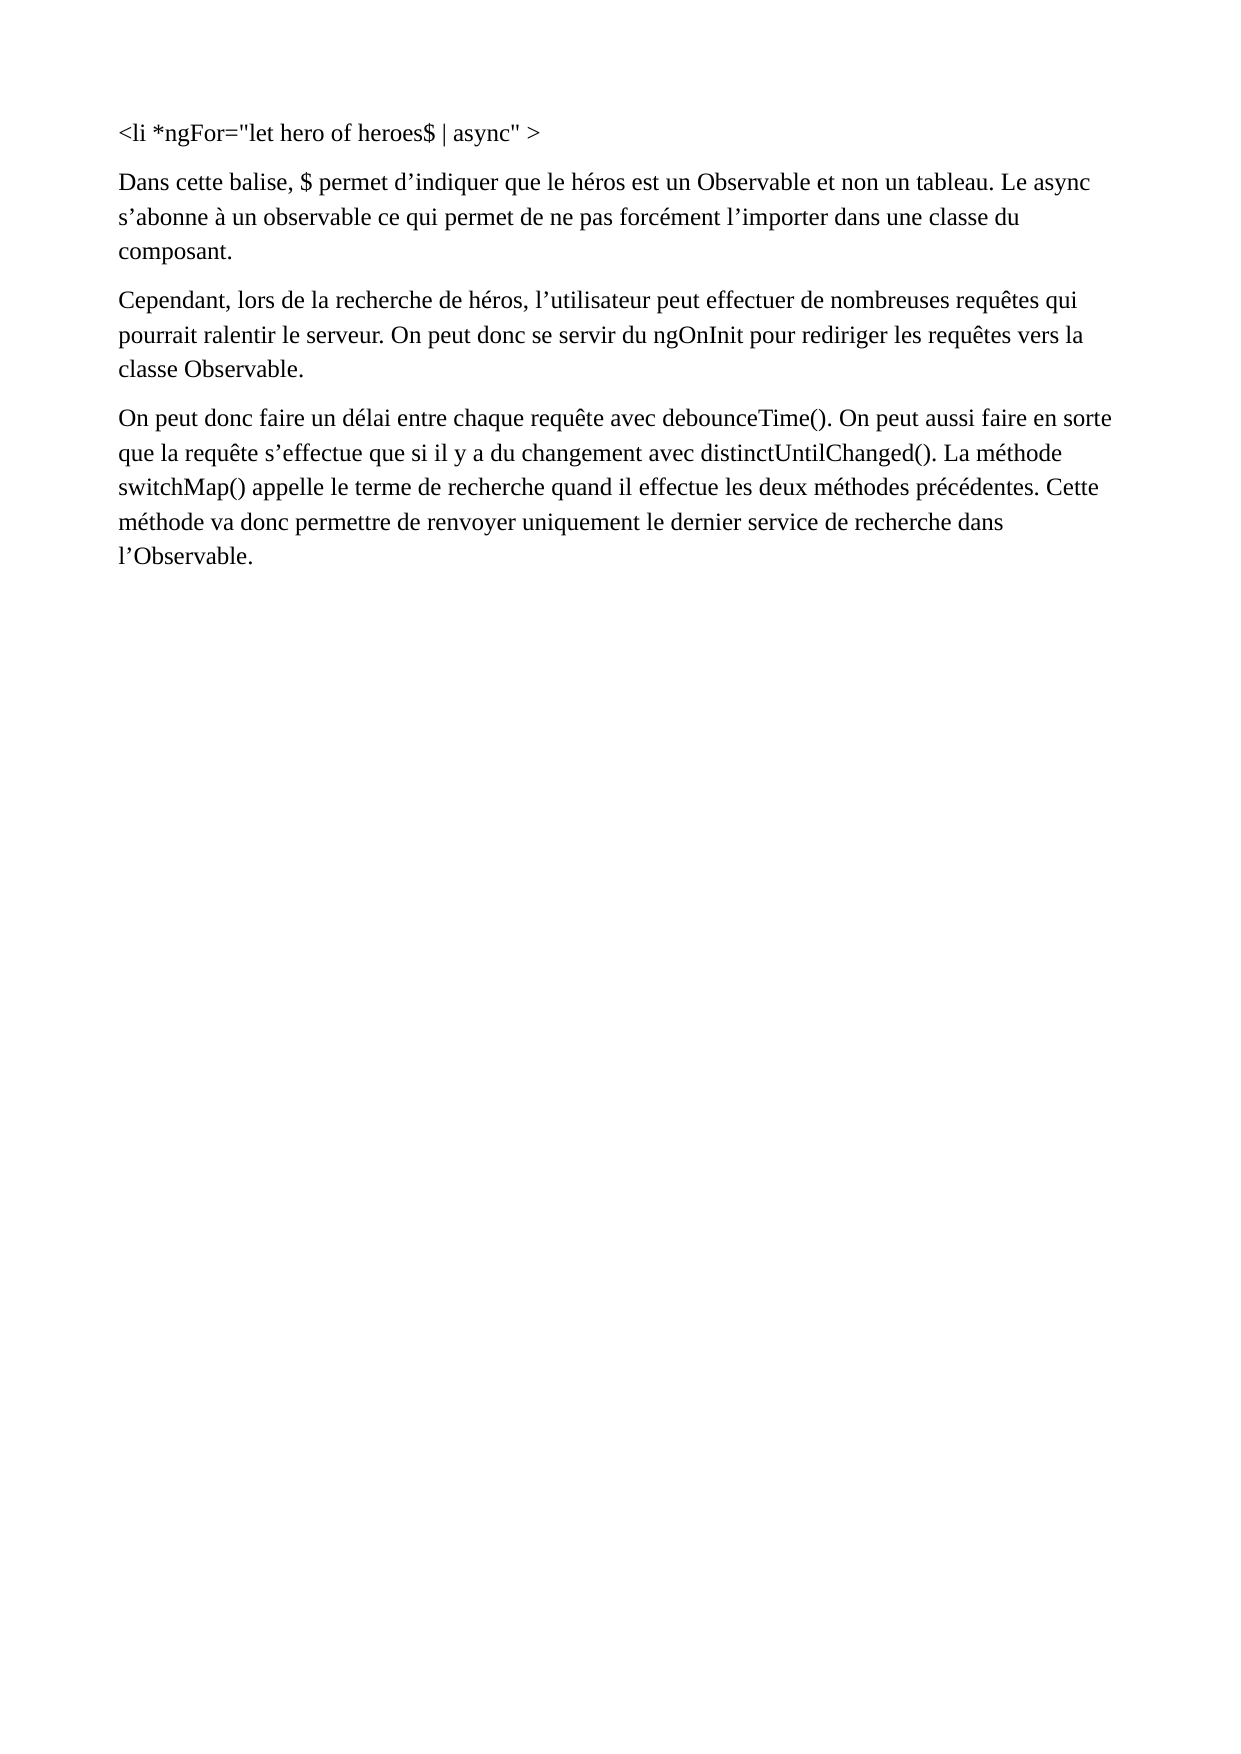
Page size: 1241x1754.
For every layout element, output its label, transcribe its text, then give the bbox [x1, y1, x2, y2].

text On peut donc faire un délai entre chaque requête avec debounceTime(). On peut aussi faire en sorte que la requête s’effectue que si il y a du changement avec distinctUntilChanged(). La méthode switchMap() appelle le terme de recherche quand il effectue les deux méthodes précédentes. Cette méthode va donc permettre de renvoyer uniquement le dernier service de recherche dans l’Observable. [118, 403, 1122, 570]
text <li *ngFor="let hero of heroes$ | async" > [118, 118, 1122, 147]
text Dans cette balise, $ permet d’indiquer que le héros est un Observable et non un tableau. Le async s’abonne à un observable ce qui permet de ne pas forcément l’importer dans une classe du composant. [118, 167, 1122, 265]
text Cependant, lors de la recherche de héros, l’utilisateur peut effectuer de nombreuses requêtes qui pourrait ralentir le serveur. On peut donc se servir du ngOnInit pour rediriger les requêtes vers la classe Observable. [118, 285, 1122, 383]
